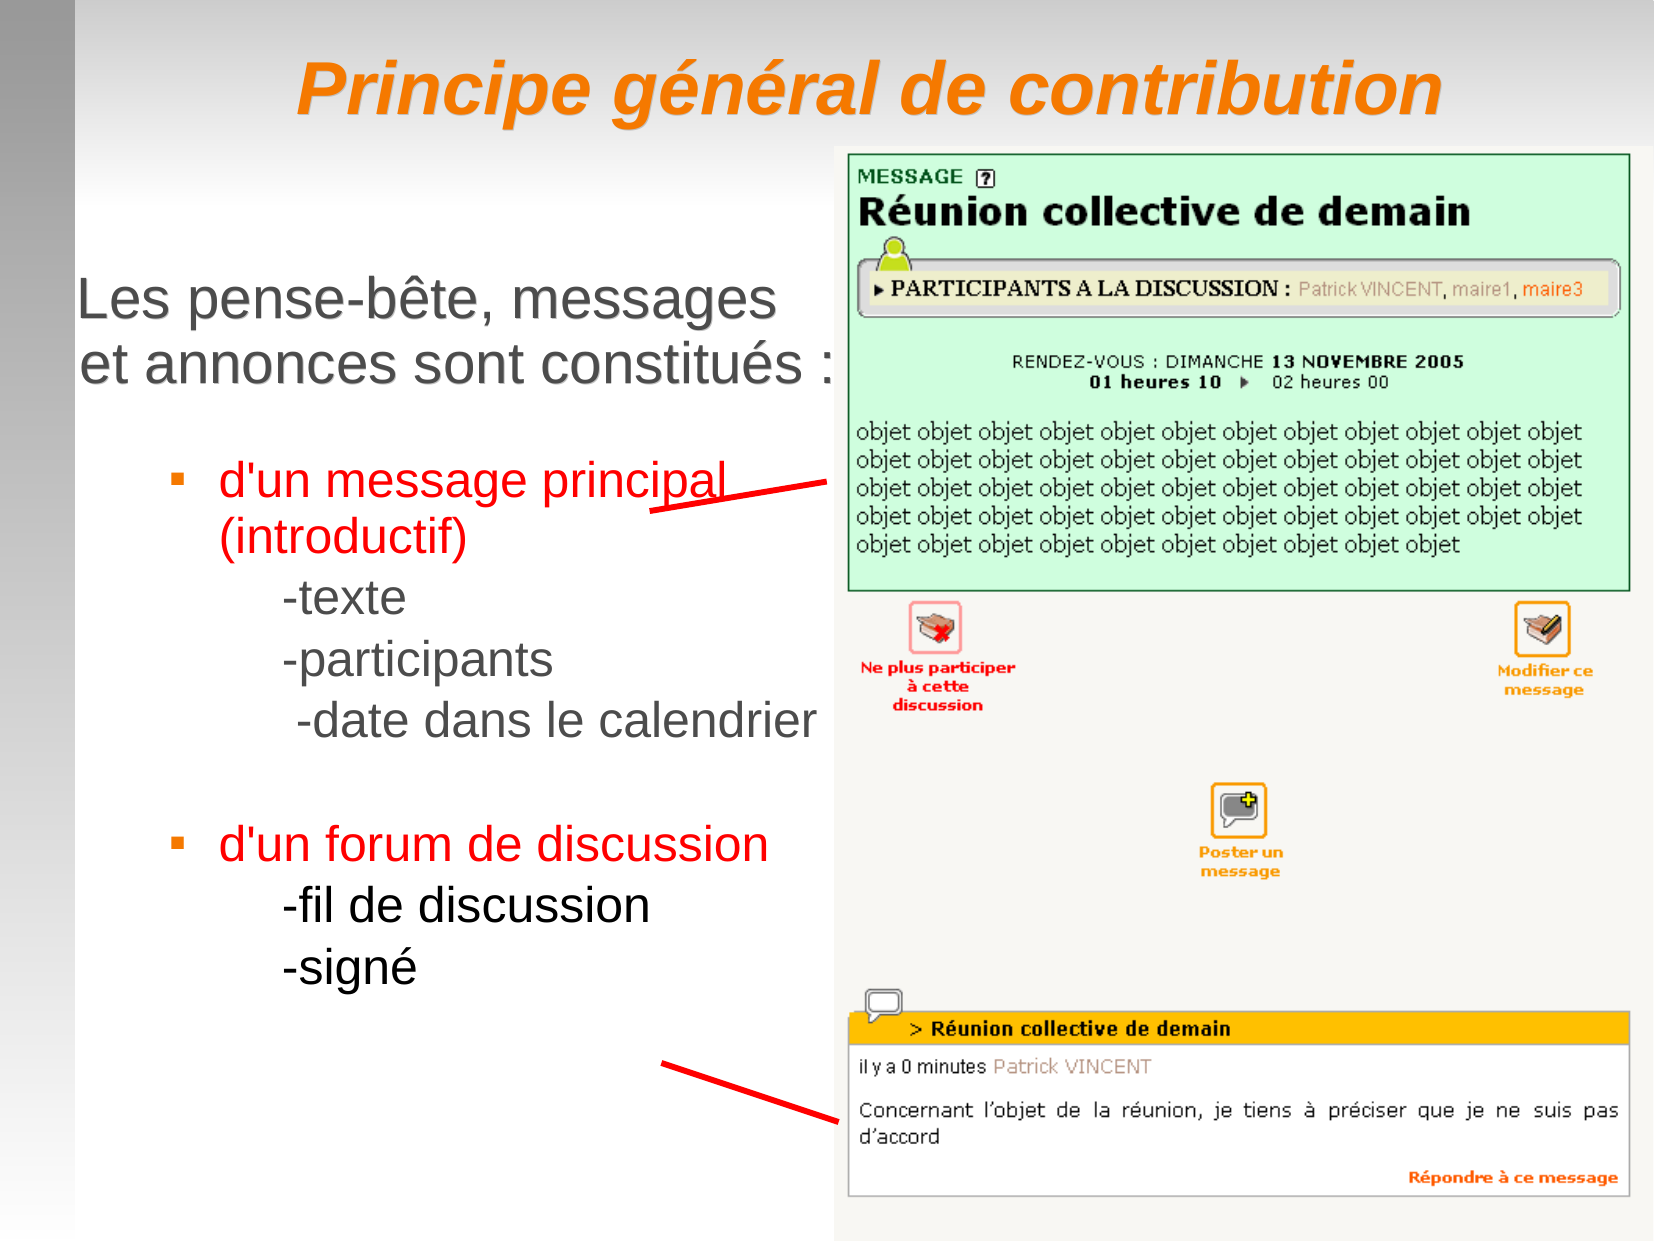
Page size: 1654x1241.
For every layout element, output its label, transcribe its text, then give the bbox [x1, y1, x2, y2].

title Principe général de contribution [88, 0, 1654, 178]
picture [834, 146, 1654, 1241]
list Les pense-bête, messages et annonces sont constitués : d'un message principal (introductif) -texte -participants -date dans le calendrier d'un forum de discussion -fil de discussion -signé [76, 265, 834, 1142]
